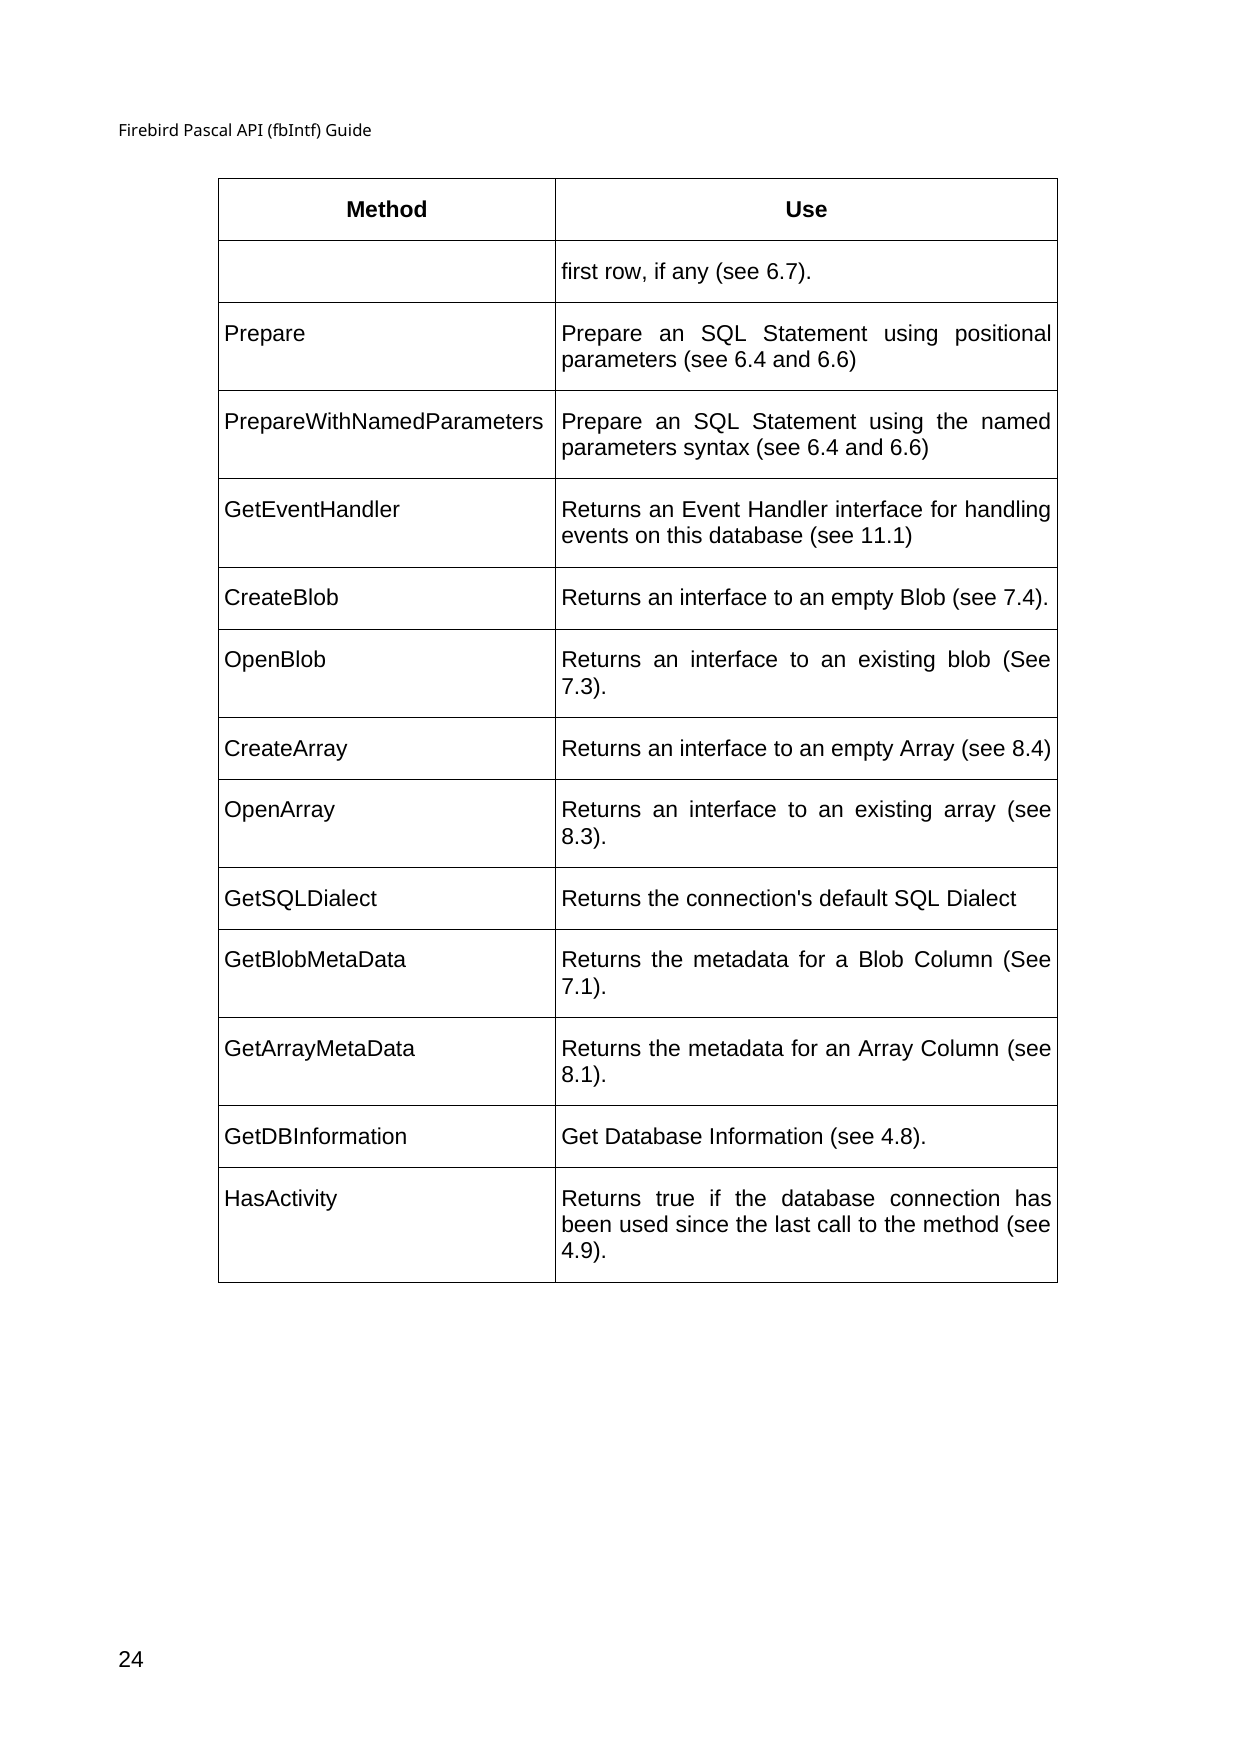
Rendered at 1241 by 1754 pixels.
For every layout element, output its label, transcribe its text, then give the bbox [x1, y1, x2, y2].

table_cell Returns an interface to an existing array (see 8.3). [556, 780, 1057, 867]
table_cell CreateArray [219, 718, 555, 778]
table_header Method [219, 179, 555, 240]
table_cell Returns the metadata for an Array Column (see 8.1). [556, 1018, 1057, 1105]
table_cell GetArrayMetaData [219, 1018, 555, 1105]
table_cell PrepareWithNamedParameters [219, 391, 555, 478]
table_cell Returns true if the database connection has been used since the last call to the method (see 4.9). [556, 1168, 1057, 1282]
table_cell Returns an interface to an existing blob (See 7.3). [556, 630, 1057, 717]
table_cell Get Database Information (see 4.8). [556, 1106, 1057, 1167]
table_cell Returns the metadata for a Blob Column (See 7.1). [556, 930, 1057, 1017]
table_cell Returns an Event Handler interface for handling events on this database (see 11.1) [556, 479, 1057, 567]
table_cell Returns an interface to an empty Blob (see 7.4). [556, 568, 1057, 628]
table_cell GetSQLDialect [219, 868, 555, 929]
table_cell first row, if any (see 6.7). [556, 241, 1057, 302]
table_cell [219, 241, 555, 302]
table_cell OpenBlob [219, 630, 555, 717]
table_cell Prepare [219, 303, 555, 390]
table_cell Returns an interface to an empty Array (see 8.4) [556, 718, 1057, 778]
table_header Use [556, 179, 1057, 240]
table_cell Returns the connection's default SQL Dialect [556, 868, 1057, 929]
table_cell GetDBInformation [219, 1106, 555, 1167]
table_cell CreateBlob [219, 568, 555, 628]
table_cell HasActivity [219, 1168, 555, 1282]
table_cell GetBlobMetaData [219, 930, 555, 1017]
table_cell GetEventHandler [219, 479, 555, 567]
table_cell Prepare an SQL Statement using the named parameters syntax (see 6.4 and 6.6) [556, 391, 1057, 478]
table_cell Prepare an SQL Statement using positional parameters (see 6.4 and 6.6) [556, 303, 1057, 390]
table_cell OpenArray [219, 780, 555, 867]
